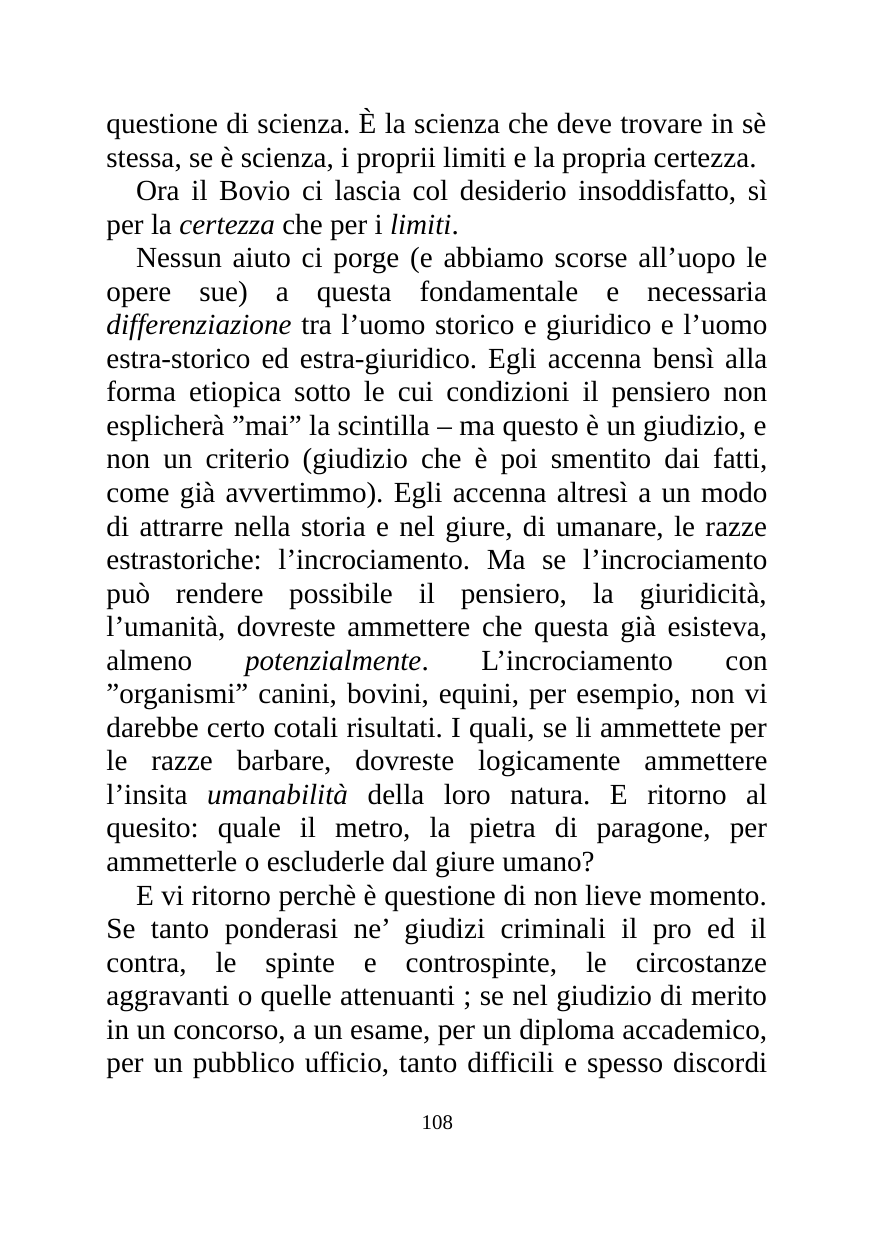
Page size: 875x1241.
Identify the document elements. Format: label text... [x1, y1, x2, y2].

text Nessun aiuto ci porge (e abbiamo scorse all’uopo le opere sue) a questa fondamentale e necessaria differenziazione tra l’uomo storico e giuridico e l’uomo estra-storico ed estra-giuridico. Egli accenna bensì alla forma etiopica sotto le cui condizioni il pensiero non esplicherà ”mai” la scintilla – ma questo è un giudizio, e non un criterio (giudizio che è poi smentito dai fatti, come già avvertimmo). Egli accenna altresì a un modo di attrarre nella storia e nel giure, di umanare, le razze estrastoriche: l’incrociamento. Ma se l’incrociamento può rendere possibile il pensiero, la giuridicità, l’umanità, dovreste ammettere che questa già esisteva, almeno potenzialmente. L’incrociamento con ”organismi” canini, bovini, equini, per esempio, non vi darebbe certo cotali risultati. I quali, se li ammettete per le razze barbare, dovreste logicamente ammettere l’insita umanabilità della loro natura. E ritorno al quesito: quale il metro, la pietra di paragone, per ammetterle o escluderle dal giure umano? [106, 240, 768, 878]
text E vi ritorno perchè è questione di non lieve momento. Se tanto ponderasi ne’ giudizi criminali il pro ed il contra, le spinte e controspinte, le circostanze aggravanti o quelle attenuanti ; se nel giudizio di merito in un concorso, a un esame, per un diploma accademico, per un pubblico ufficio, tanto difficili e spesso discordi [106, 878, 768, 1079]
text questione di scienza. È la scienza che deve trovare in sè stessa, se è scienza, i proprii limiti e la propria certezza. [106, 106, 768, 173]
text Ora il Bovio ci lascia col desiderio insoddisfatto, sì per la certezza che per i limiti. [106, 173, 768, 240]
